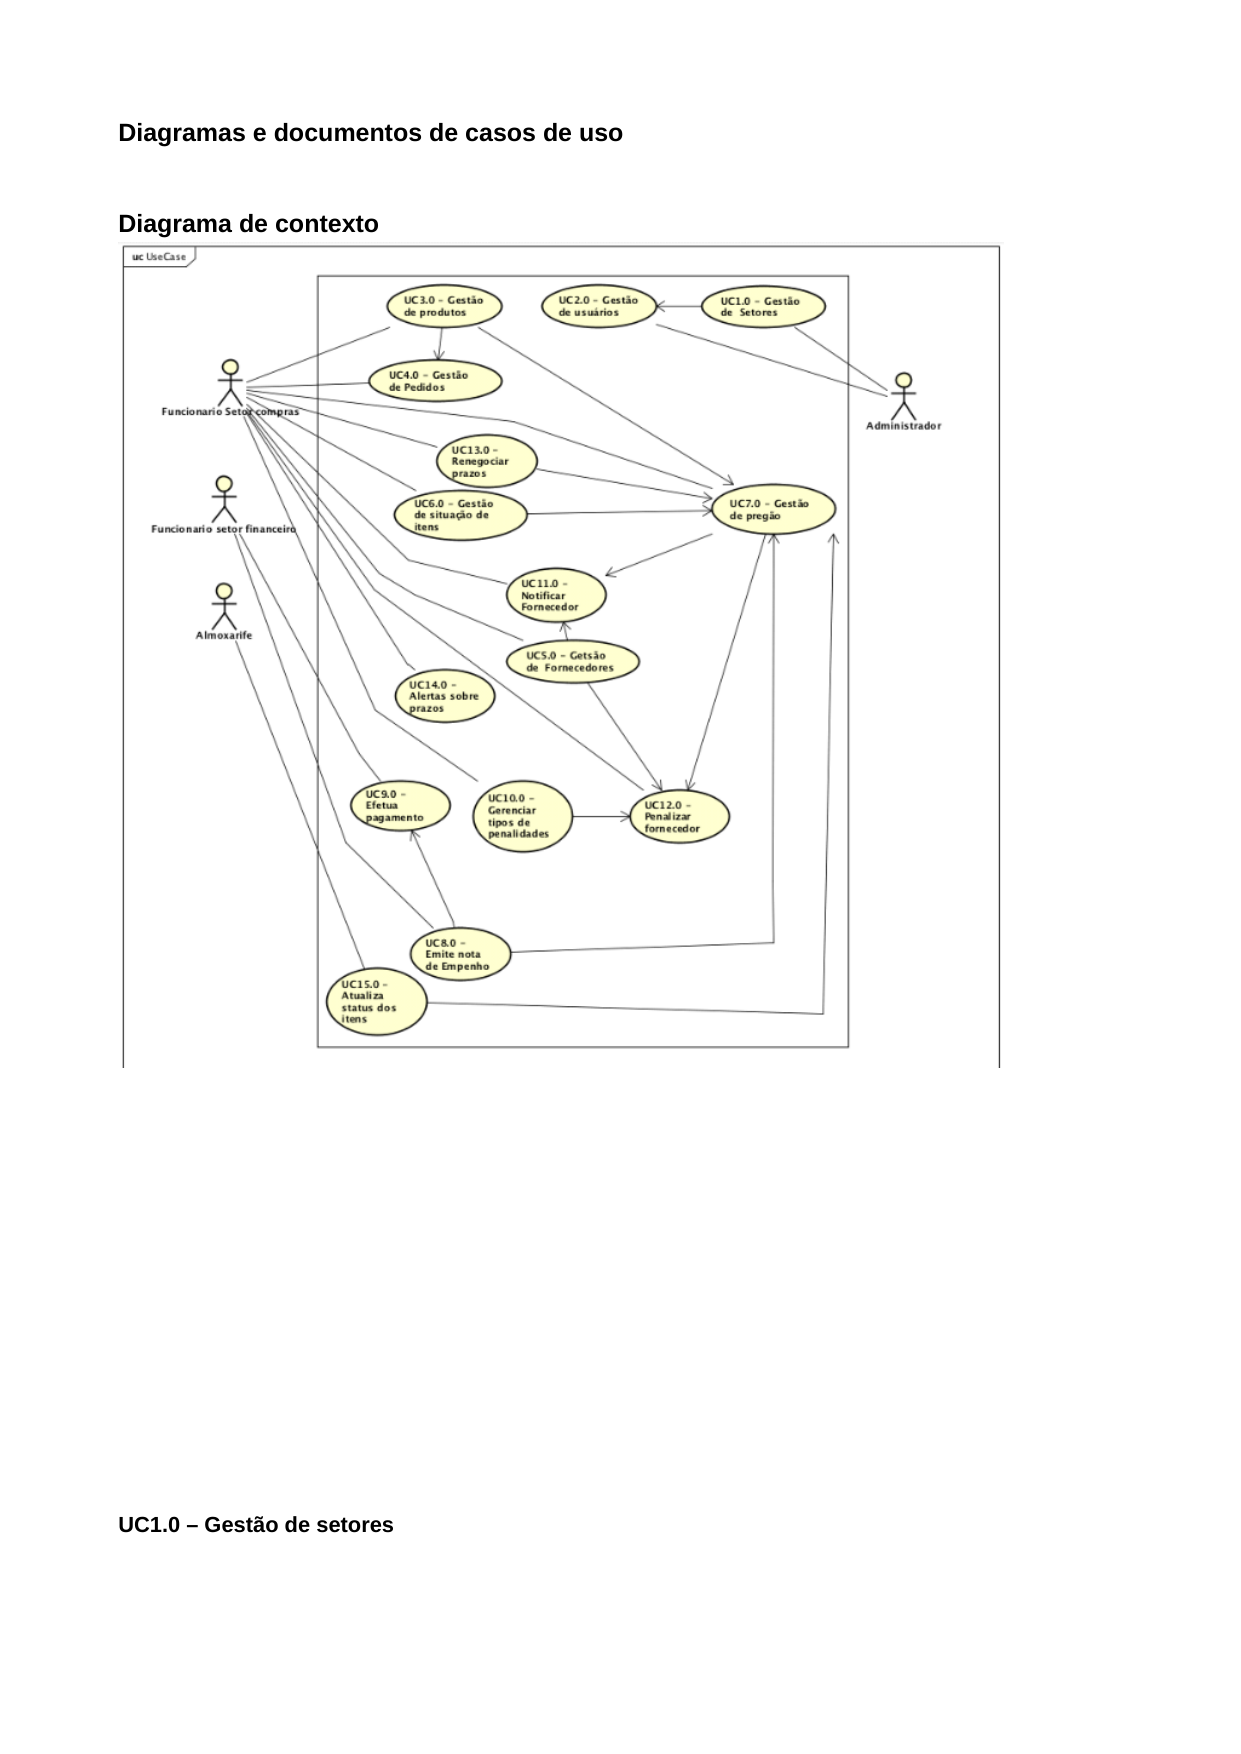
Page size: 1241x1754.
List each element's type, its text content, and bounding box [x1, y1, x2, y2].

text Diagrama de contexto [118, 209, 1122, 1067]
text Diagramas e documentos de casos de uso [118, 118, 1122, 147]
text UC1.0 – Gestão de setores [118, 1512, 1122, 1537]
